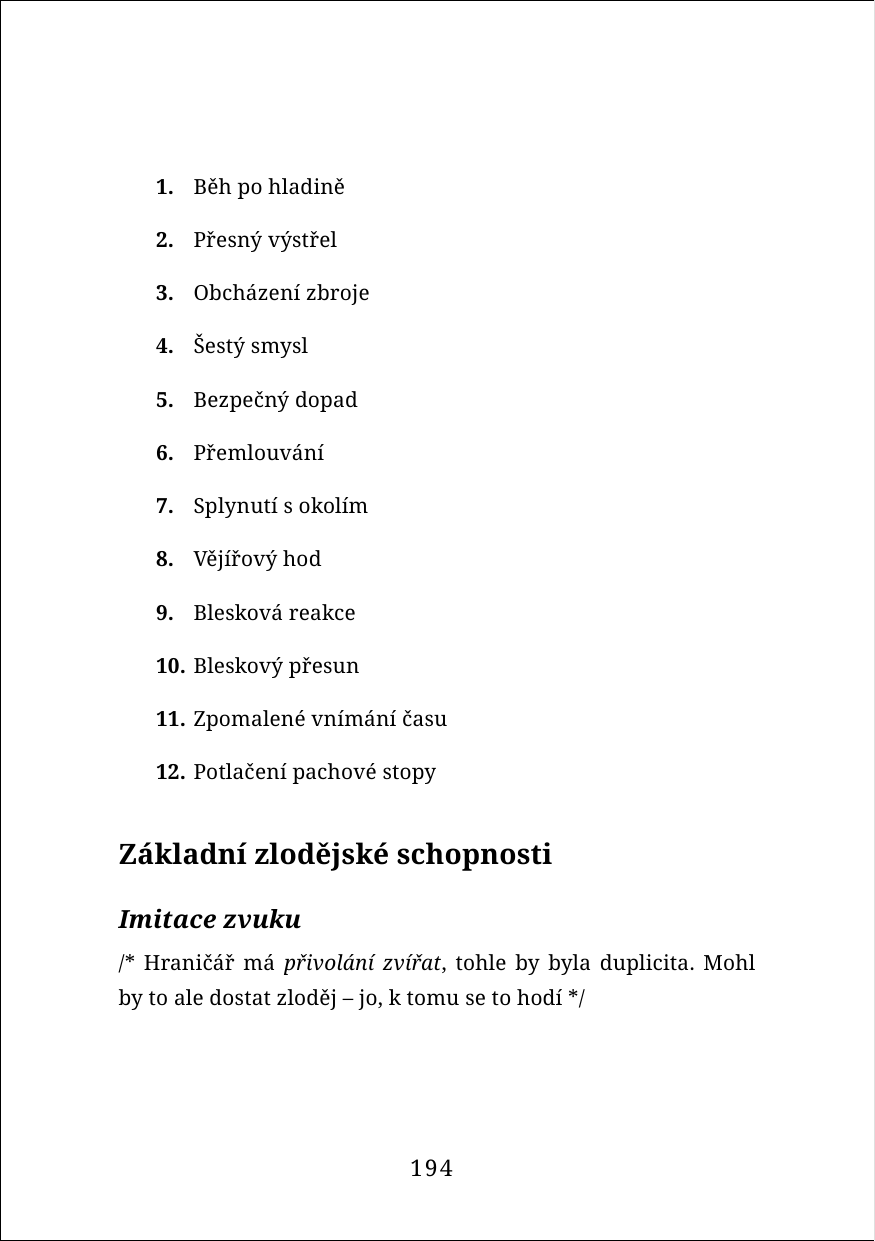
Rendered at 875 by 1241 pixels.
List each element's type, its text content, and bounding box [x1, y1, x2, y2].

list Šestý smysl [156, 331, 756, 360]
list Běh po hladině [156, 172, 756, 200]
list Přemlouvání [156, 438, 756, 466]
list Bezpečný dopad [156, 385, 756, 413]
list Obcházení zbroje [156, 278, 756, 307]
list Přesný výstřel [156, 225, 756, 253]
list Zpomalené vnímání času [156, 704, 756, 732]
subtitle Imitace zvuku [118, 902, 756, 936]
list Bleskový přesun [156, 651, 756, 679]
list Potlačení pachové stopy [156, 757, 756, 786]
subtitle Základní zlodějské schopnosti [118, 834, 756, 872]
list Blesková reakce [156, 598, 756, 626]
list Vějířový hod [156, 544, 756, 573]
text /* Hraničář má přivolání zvířat, tohle by byla duplicita. Mohl by to ale dostat zloděj – jo, k tomu se to hodí */ [118, 948, 756, 1012]
list Splynutí s okolím [156, 491, 756, 519]
